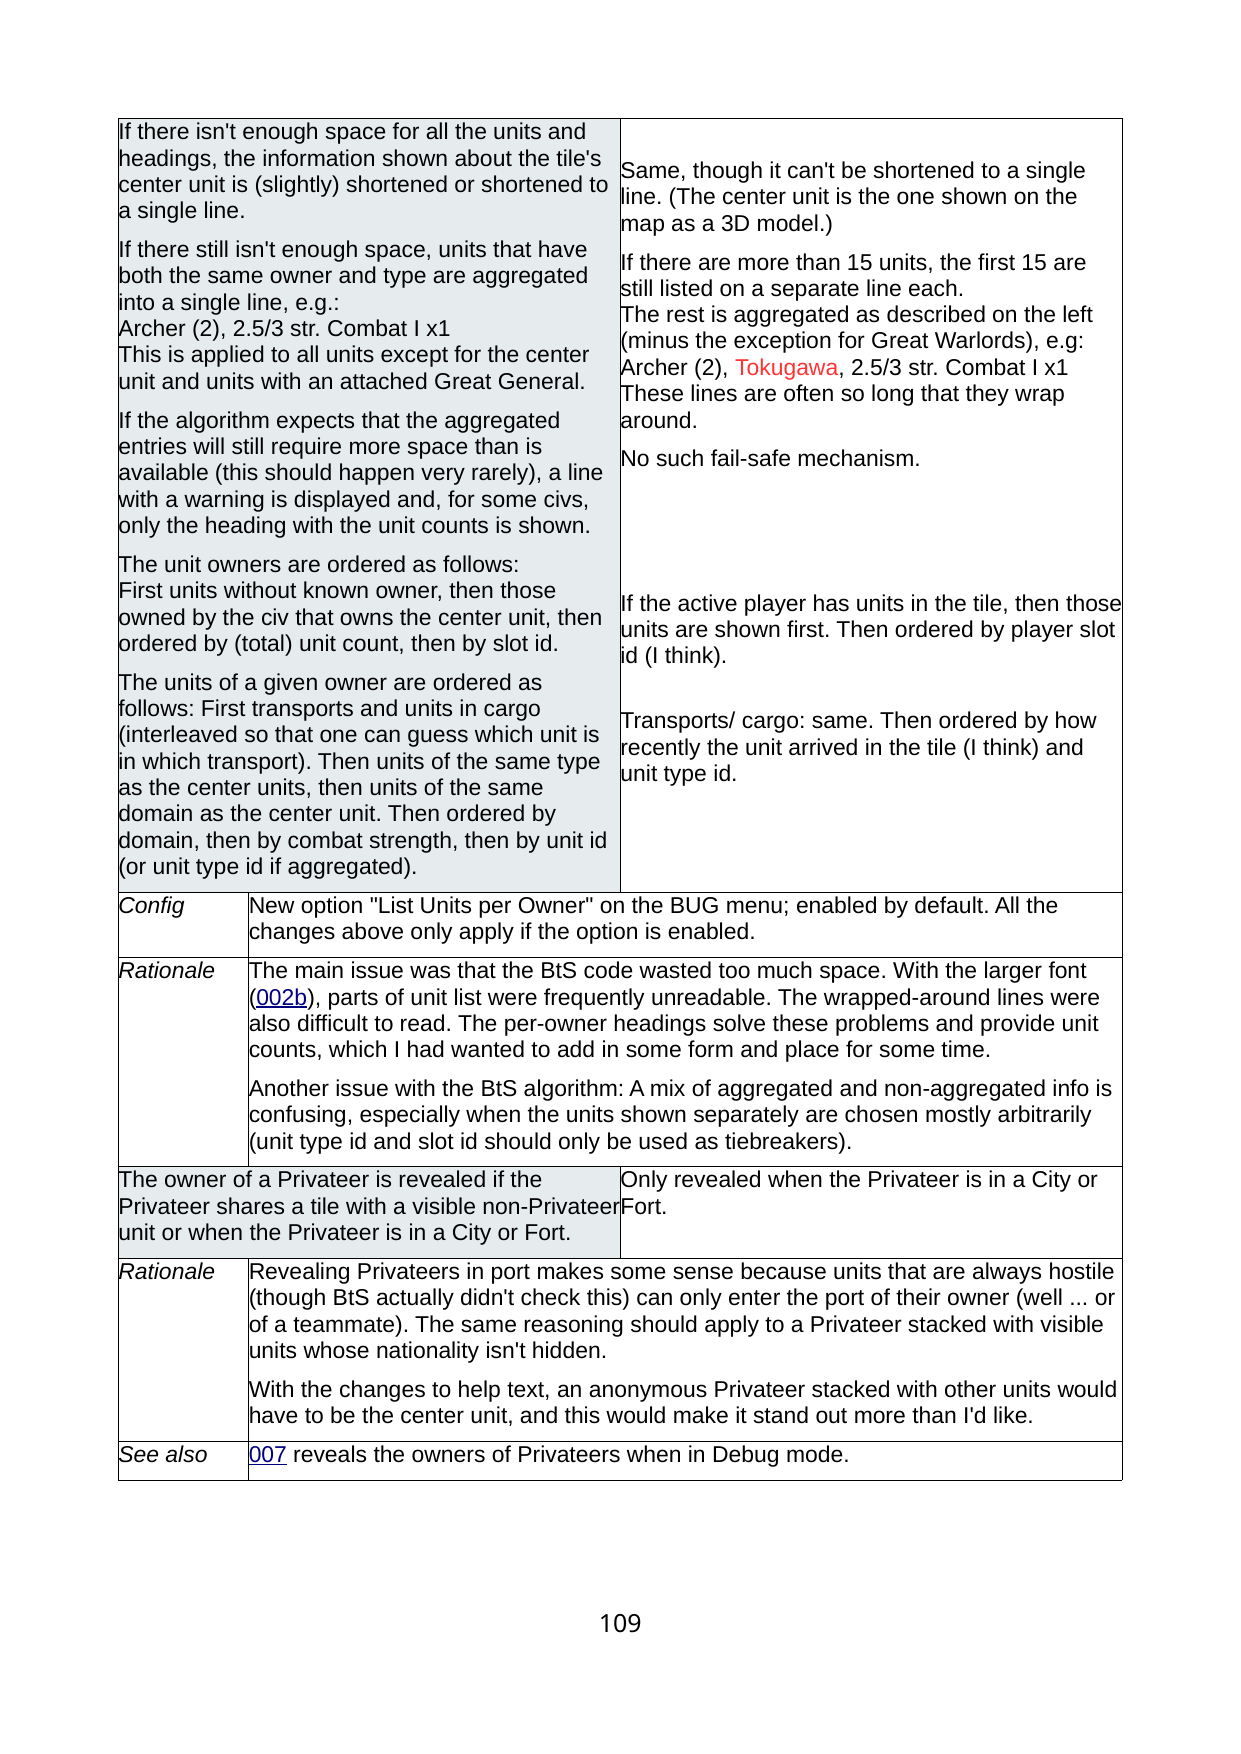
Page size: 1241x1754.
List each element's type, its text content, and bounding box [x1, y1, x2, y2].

table_cell See also [119, 1442, 248, 1480]
table_cell The main issue was that the BtS code wasted too much space. With the larger font (002b), parts of unit list were frequently unreadable. The wrapped-around lines were also difficult to read. The per-owner headings solve these problems and provide unit counts, which I had wanted to add in some form and place for some time. Another issue with the BtS algorithm: A mix of aggregated and non-aggregated info is confusing, especially when the units shown separately are chosen mostly arbitrarily (unit type id and slot id should only be used as tiebreakers). [249, 958, 1122, 1166]
table_cell New option "List Units per Owner" on the BUG menu; enabled by default. All the changes above only apply if the option is enabled. [249, 893, 1122, 957]
table_cell Rationale [119, 1259, 248, 1441]
table_cell If there isn't enough space for all the units and headings, the information shown about the tile's center unit is (slightly) shortened or shortened to a single line. If there still isn't enough space, units that have both the same owner and type are aggregated into a single line, e.g.: Archer (2), 2.5/3 str. Combat I x1 This is applied to all units except for the center unit and units with an attached Great General. If the algorithm expects that the aggregated entries will still require more space than is available (this should happen very rarely), a line with a warning is displayed and, for some civs, only the heading with the unit counts is shown. The unit owners are ordered as follows: First units without known owner, then those owned by the civ that owns the center unit, then ordered by (total) unit count, then by slot id. The units of a given owner are ordered as follows: First transports and units in cargo (interleaved so that one can guess which unit is in which transport). Then units of the same type as the center units, then units of the same domain as the center unit. Then ordered by domain, then by combat strength, then by unit id (or unit type id if aggregated). [119, 119, 620, 892]
table_cell Rationale [119, 958, 248, 1166]
table_cell Config [119, 893, 248, 957]
table_cell Only revealed when the Privateer is in a City or Fort. [621, 1167, 1122, 1258]
table_cell Revealing Privateers in port makes some sense because units that are always hostile (though BtS actually didn't check this) can only enter the port of their owner (well ... or of a teammate). The same reasoning should apply to a Privateer stacked with visible units whose nationality isn't hidden. With the changes to help text, an anonymous Privateer stacked with other units would have to be the center unit, and this would make it stand out more than I'd like. [249, 1259, 1122, 1441]
table_cell 007 reveals the owners of Privateers when in Debug mode. [249, 1442, 1122, 1480]
table_cell Same, though it can't be shortened to a single line. (The center unit is the one shown on the map as a 3D model.) If there are more than 15 units, the first 15 are still listed on a separate line each. The rest is aggregated as described on the left (minus the exception for Great Warlords), e.g: Archer (2), Tokugawa, 2.5/3 str. Combat I x1 These lines are often so long that they wrap around. No such fail-safe mechanism. If the active player has units in the tile, then those units are shown first. Then ordered by player slot id (I think). Transports/ cargo: same. Then ordered by how recently the unit arrived in the tile (I think) and unit type id. [621, 119, 1122, 892]
table_cell The owner of a Privateer is revealed if the Privateer shares a tile with a visible non-Privateer unit or when the Privateer is in a City or Fort. [119, 1167, 620, 1258]
